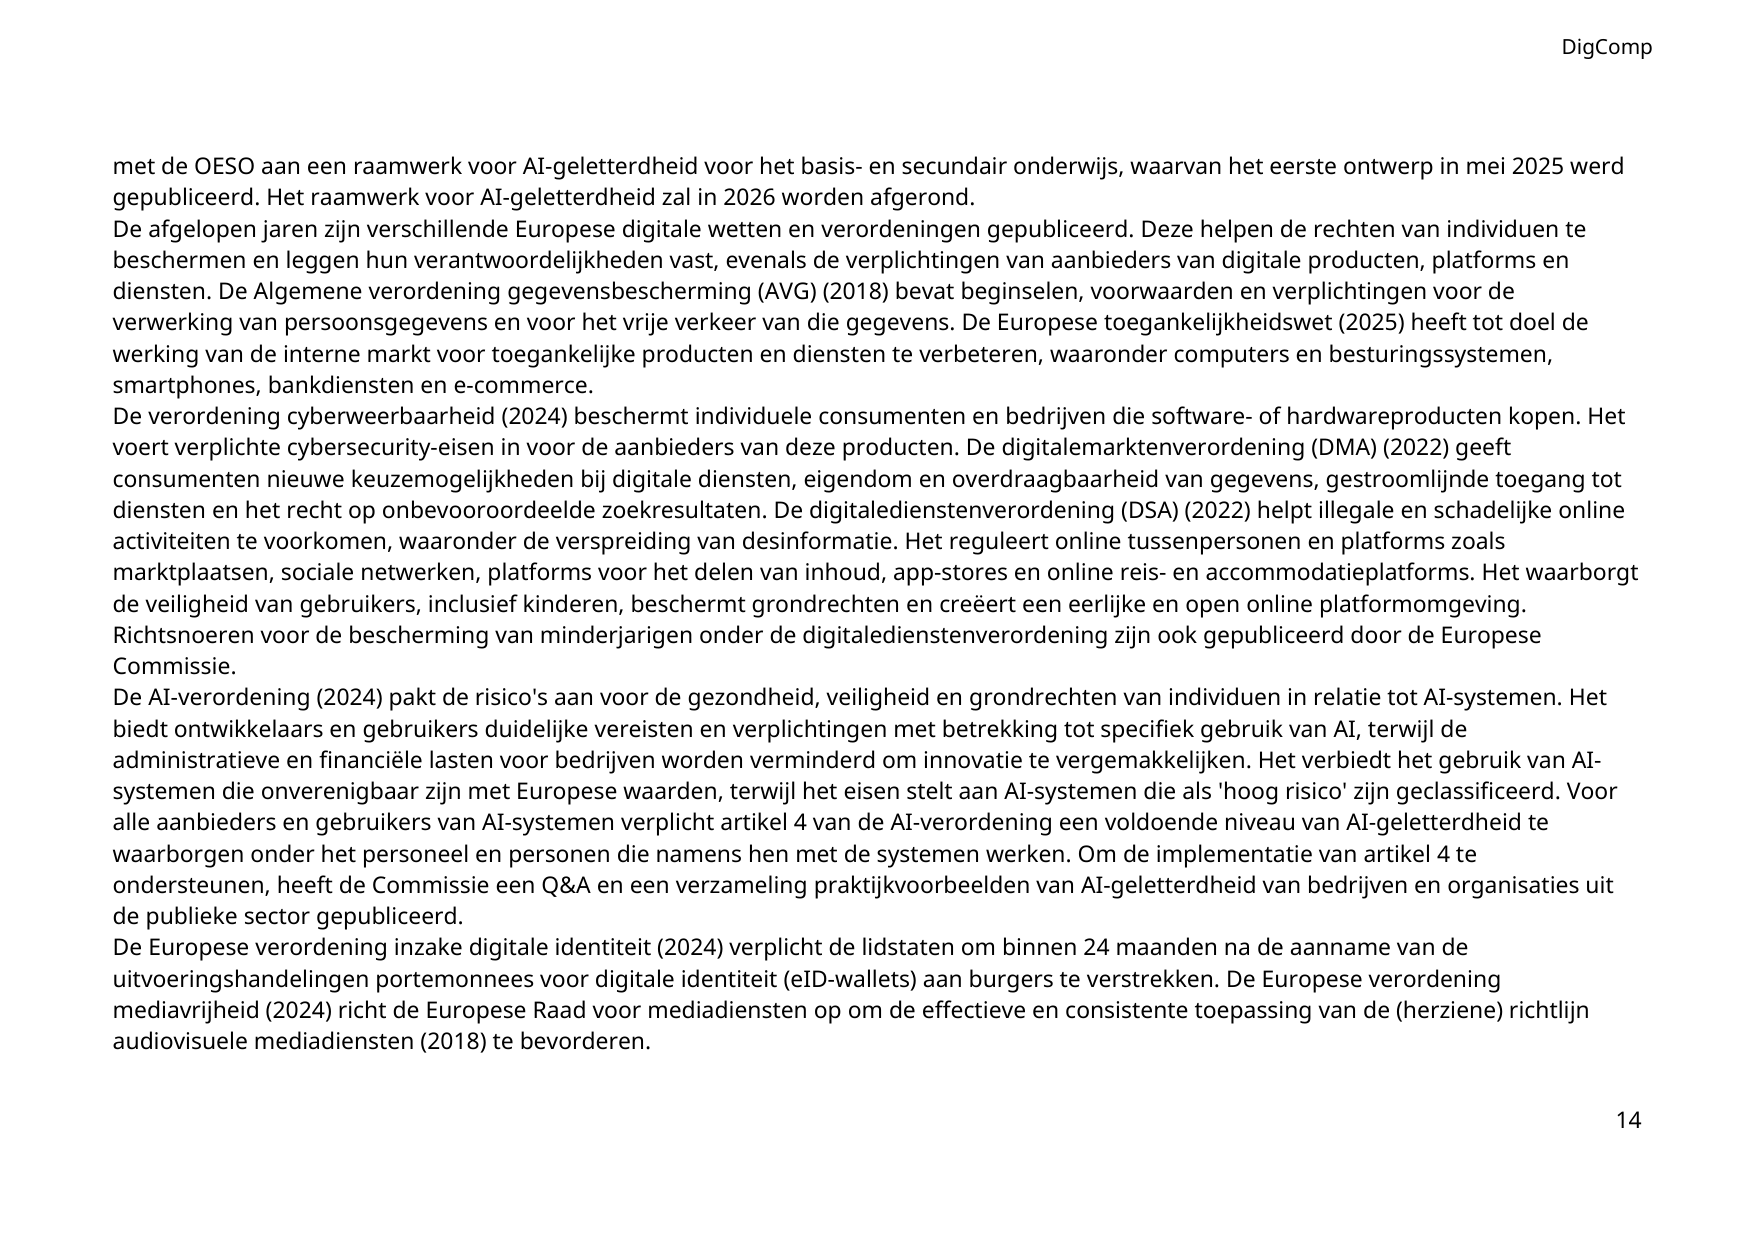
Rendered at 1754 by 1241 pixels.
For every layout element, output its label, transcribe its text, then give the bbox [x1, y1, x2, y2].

text De AI-verordening (2024) pakt de risico's aan voor de gezondheid, veiligheid en grondrechten van individuen in relatie tot AI-systemen. Het biedt ontwikkelaars en gebruikers duidelijke vereisten en verplichtingen met betrekking tot specifiek gebruik van AI, terwijl de administratieve en financiële lasten voor bedrijven worden verminderd om innovatie te vergemakkelijken. Het verbiedt het gebruik van AI-systemen die onverenigbaar zijn met Europese waarden, terwijl het eisen stelt aan AI-systemen die als 'hoog risico' zijn geclassificeerd. Voor alle aanbieders en gebruikers van AI-systemen verplicht artikel 4 van de AI-verordening een voldoende niveau van AI-geletterdheid te waarborgen onder het personeel en personen die namens hen met de systemen werken. Om de implementatie van artikel 4 te ondersteunen, heeft de Commissie een Q&A en een verzameling praktijkvoorbeelden van AI-geletterdheid van bedrijven en organisaties uit de publieke sector gepubliceerd. [112, 681, 1641, 931]
text De afgelopen jaren zijn verschillende Europese digitale wetten en verordeningen gepubliceerd. Deze helpen de rechten van individuen te beschermen en leggen hun verantwoordelijkheden vast, evenals de verplichtingen van aanbieders van digitale producten, platforms en diensten. De Algemene verordening gegevensbescherming (AVG) (2018) bevat beginselen, voorwaarden en verplichtingen voor de verwerking van persoonsgegevens en voor het vrije verkeer van die gegevens. De Europese toegankelijkheidswet (2025) heeft tot doel de werking van de interne markt voor toegankelijke producten en diensten te verbeteren, waaronder computers en besturingssystemen, smartphones, bankdiensten en e-commerce. [112, 212, 1641, 400]
text De verordening cyberweerbaarheid (2024) beschermt individuele consumenten en bedrijven die software- of hardwareproducten kopen. Het voert verplichte cybersecurity-eisen in voor de aanbieders van deze producten. De digitalemarktenverordening (DMA) (2022) geeft consumenten nieuwe keuzemogelijkheden bij digitale diensten, eigendom en overdraagbaarheid van gegevens, gestroomlijnde toegang tot diensten en het recht op onbevooroordeelde zoekresultaten. De digitaledienstenverordening (DSA) (2022) helpt illegale en schadelijke online activiteiten te voorkomen, waaronder de verspreiding van desinformatie. Het reguleert online tussenpersonen en platforms zoals marktplaatsen, sociale netwerken, platforms voor het delen van inhoud, app-stores en online reis- en accommodatieplatforms. Het waarborgt de veiligheid van gebruikers, inclusief kinderen, beschermt grondrechten en creëert een eerlijke en open online platformomgeving. Richtsnoeren voor de bescherming van minderjarigen onder de digitaledienstenverordening zijn ook gepubliceerd door de Europese Commissie. [112, 400, 1641, 681]
text met de OESO aan een raamwerk voor AI-geletterdheid voor het basis- en secundair onderwijs, waarvan het eerste ontwerp in mei 2025 werd gepubliceerd. Het raamwerk voor AI-geletterdheid zal in 2026 worden afgerond. [112, 150, 1641, 212]
text De Europese verordening inzake digitale identiteit (2024) verplicht de lidstaten om binnen 24 maanden na de aanname van de uitvoeringshandelingen portemonnees voor digitale identiteit (eID-wallets) aan burgers te verstrekken. De Europese verordening mediavrijheid (2024) richt de Europese Raad voor mediadiensten op om de effectieve en consistente toepassing van de (herziene) richtlijn audiovisuele mediadiensten (2018) te bevorderen. [112, 931, 1641, 1056]
